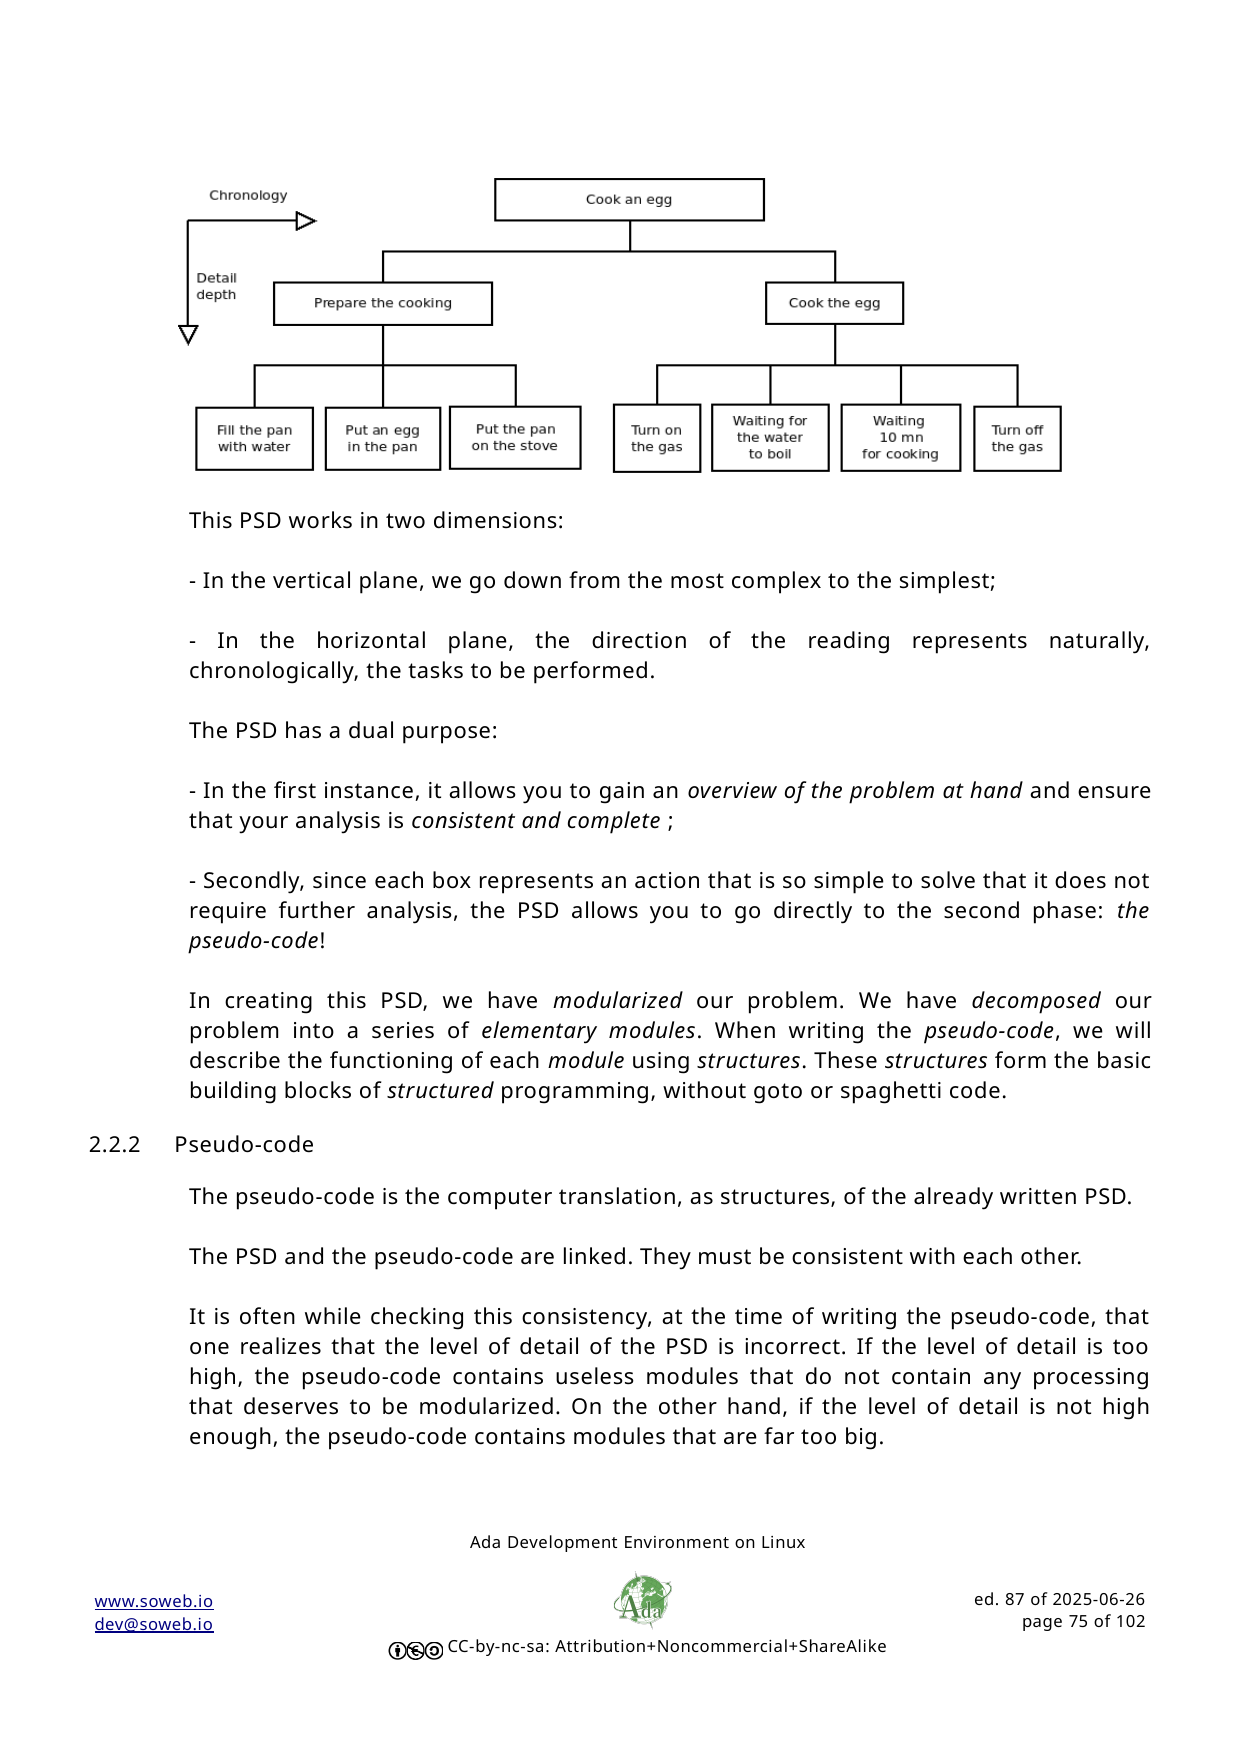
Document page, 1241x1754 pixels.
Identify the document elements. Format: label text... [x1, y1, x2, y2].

text This PSD works in two dimensions: [189, 505, 1152, 535]
text The pseudo-code is the computer translation, as structures, of the already written PSD. [189, 1181, 1152, 1211]
text - In the vertical plane, we go down from the most complex to the simplest; [189, 565, 1152, 595]
text The PSD has a dual purpose: [189, 715, 1152, 745]
text - Secondly, since each box represents an action that is so simple to solve that it does not require further analysis, the PSD allows you to go directly to the second phase: the pseudo-code! [189, 865, 1152, 955]
text In creating this PSD, we have modularized our problem. We have decomposed our problem into a series of elementary modules. When writing the pseudo-code, we will describe the functioning of each module using structures. These structures form the basic building blocks of structured programming, without goto or spaghetti code. [189, 985, 1152, 1105]
text It is often while checking this consistency, at the time of writing the pseudo-code, that one realizes that the level of detail of the PSD is incorrect. If the level of detail is too high, the pseudo-code contains useless modules that do not contain any processing that deserves to be modularized. On the other hand, if the level of detail is not high enough, the pseudo-code contains modules that are far too big. [189, 1301, 1152, 1451]
text - In the first instance, it allows you to gain an overview of the problem at hand and ensure that your analysis is consistent and complete ; [189, 775, 1152, 835]
picture [388, 1642, 443, 1660]
text - In the horizontal plane, the direction of the reading represents naturally, chronologically, the tasks to be performed. [189, 625, 1152, 685]
text The PSD and the pseudo-code are linked. They must be consistent with each other. [189, 1241, 1152, 1271]
subtitle Pseudo-code [88, 1128, 1152, 1169]
picture [613, 1571, 672, 1630]
picture [177, 177, 1063, 475]
